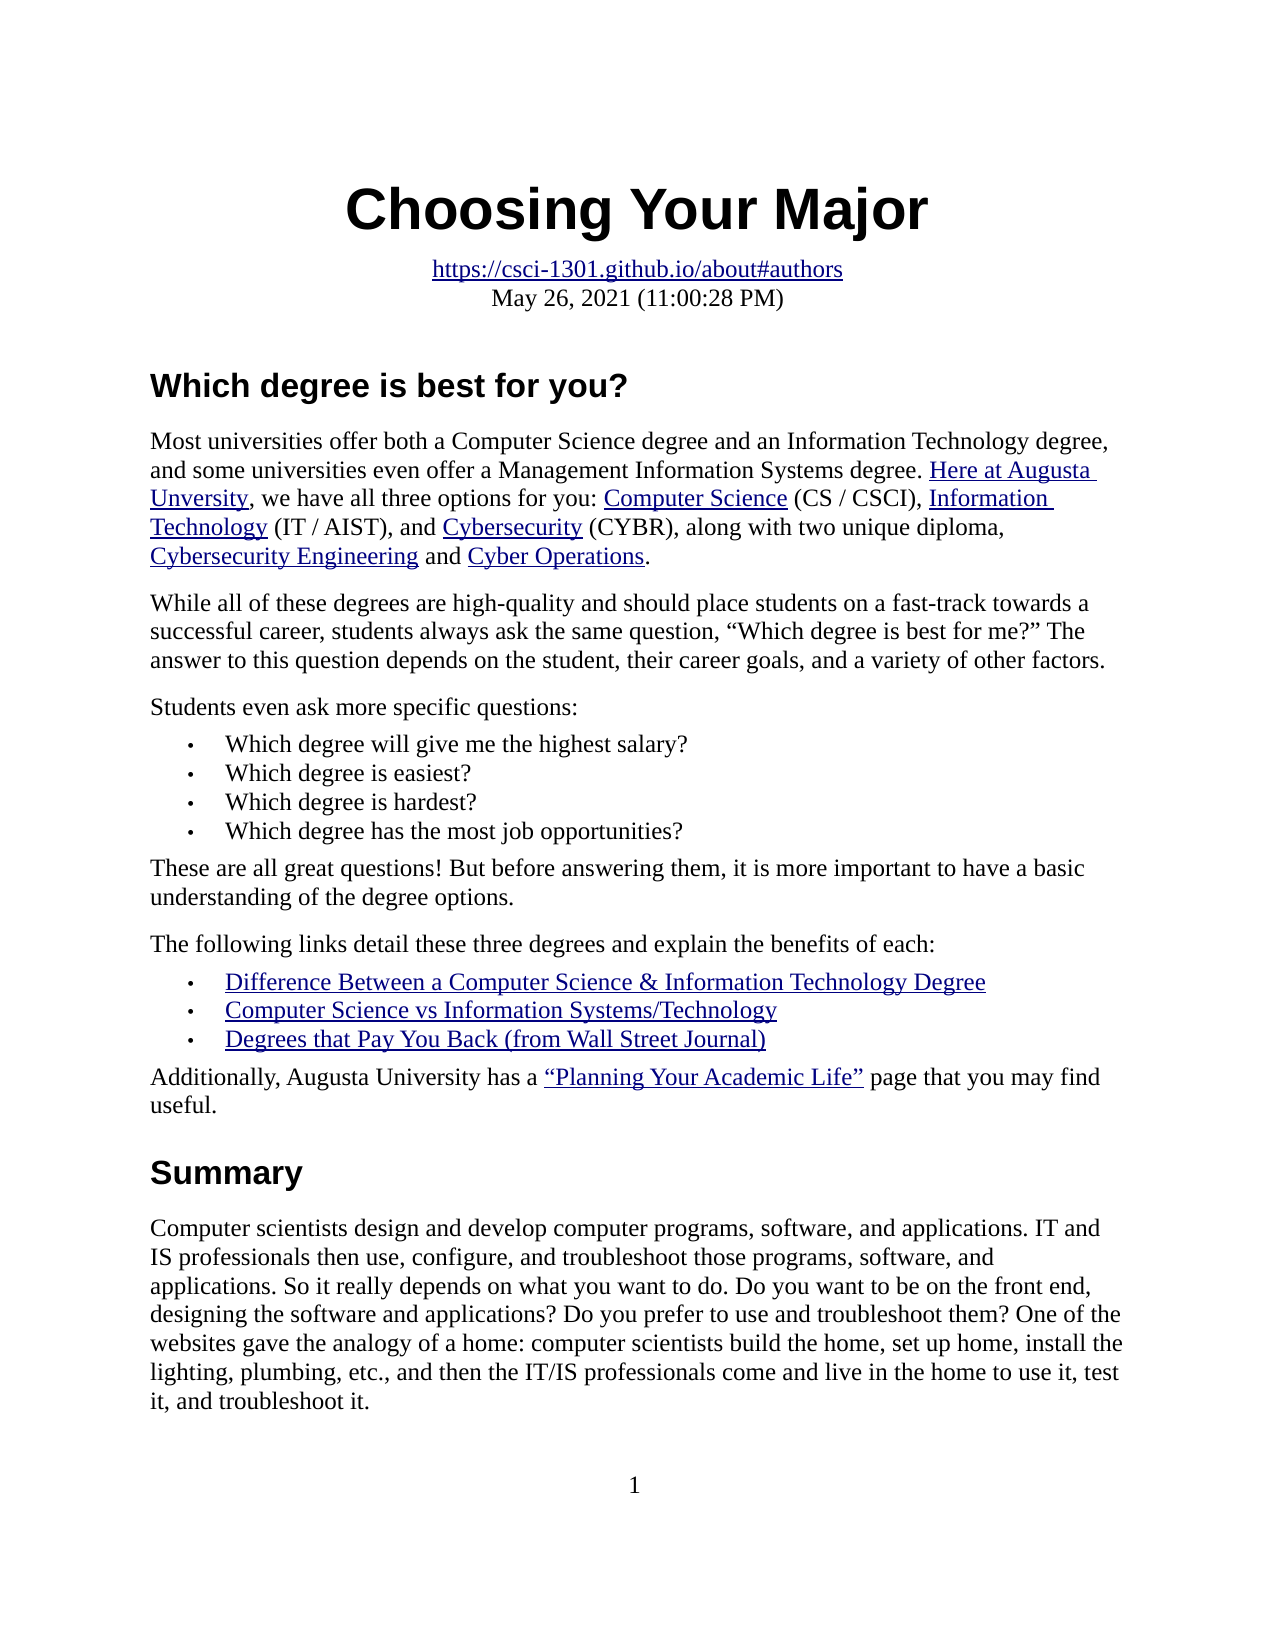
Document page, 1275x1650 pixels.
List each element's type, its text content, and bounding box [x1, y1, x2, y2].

text These are all great questions! But before answering them, it is more important to have a basic understanding of the degree options. [150, 853, 1125, 911]
title Choosing Your Major [150, 175, 1125, 242]
list Which degree has the most job opportunities? [187, 816, 1125, 844]
list Which degree will give me the highest salary? [187, 729, 1125, 758]
text While all of these degrees are high-quality and should place students on a fast-track towards a successful career, students always ask the same question, “Which degree is best for me?” The answer to this question depends on the student, their career goals, and a variety of other factors. [150, 588, 1125, 674]
text May 26, 2021 (11:00:28 PM) [150, 283, 1125, 312]
text Most universities offer both a Computer Science degree and an Information Technology degree, and some universities even offer a Management Information Systems degree. Here at Augusta Unversity, we have all three options for you: Computer Science (CS / CSCI), Information Technology (IT / AIST), and Cybersecurity (CYBR), along with two unique diploma, Cybersecurity Engineering and Cyber Operations. [150, 426, 1125, 570]
text Computer scientists design and develop computer programs, software, and applications. IT and IS professionals then use, configure, and troubleshoot those programs, software, and applications. So it really depends on what you want to do. Do you want to be on the front end, designing the software and applications? Do you prefer to use and troubleshoot them? One of the websites gave the analogy of a home: computer scientists build the home, set up home, install the lighting, plumbing, etc., and then the IT/IS professionals come and live in the home to use it, test it, and troubleshoot it. [150, 1213, 1125, 1414]
text The following links detail these three degrees and explain the benefits of each: [150, 929, 1125, 958]
list Which degree is easiest? [187, 758, 1125, 787]
list Which degree is hardest? [187, 787, 1125, 816]
subtitle Summary [150, 1153, 1125, 1192]
list Computer Science vs Information Systems/Technology [187, 995, 1125, 1024]
text https://csci-1301.github.io/about#authors [150, 254, 1125, 283]
list Degrees that Pay You Back (from Wall Street Journal) [187, 1024, 1125, 1053]
text Additionally, Augusta University has a “Planning Your Academic Life” page that you may find useful. [150, 1062, 1125, 1119]
text Students even ask more specific questions: [150, 692, 1125, 721]
list Difference Between a Computer Science & Information Technology Degree [187, 967, 1125, 995]
subtitle Which degree is best for you? [150, 366, 1125, 404]
